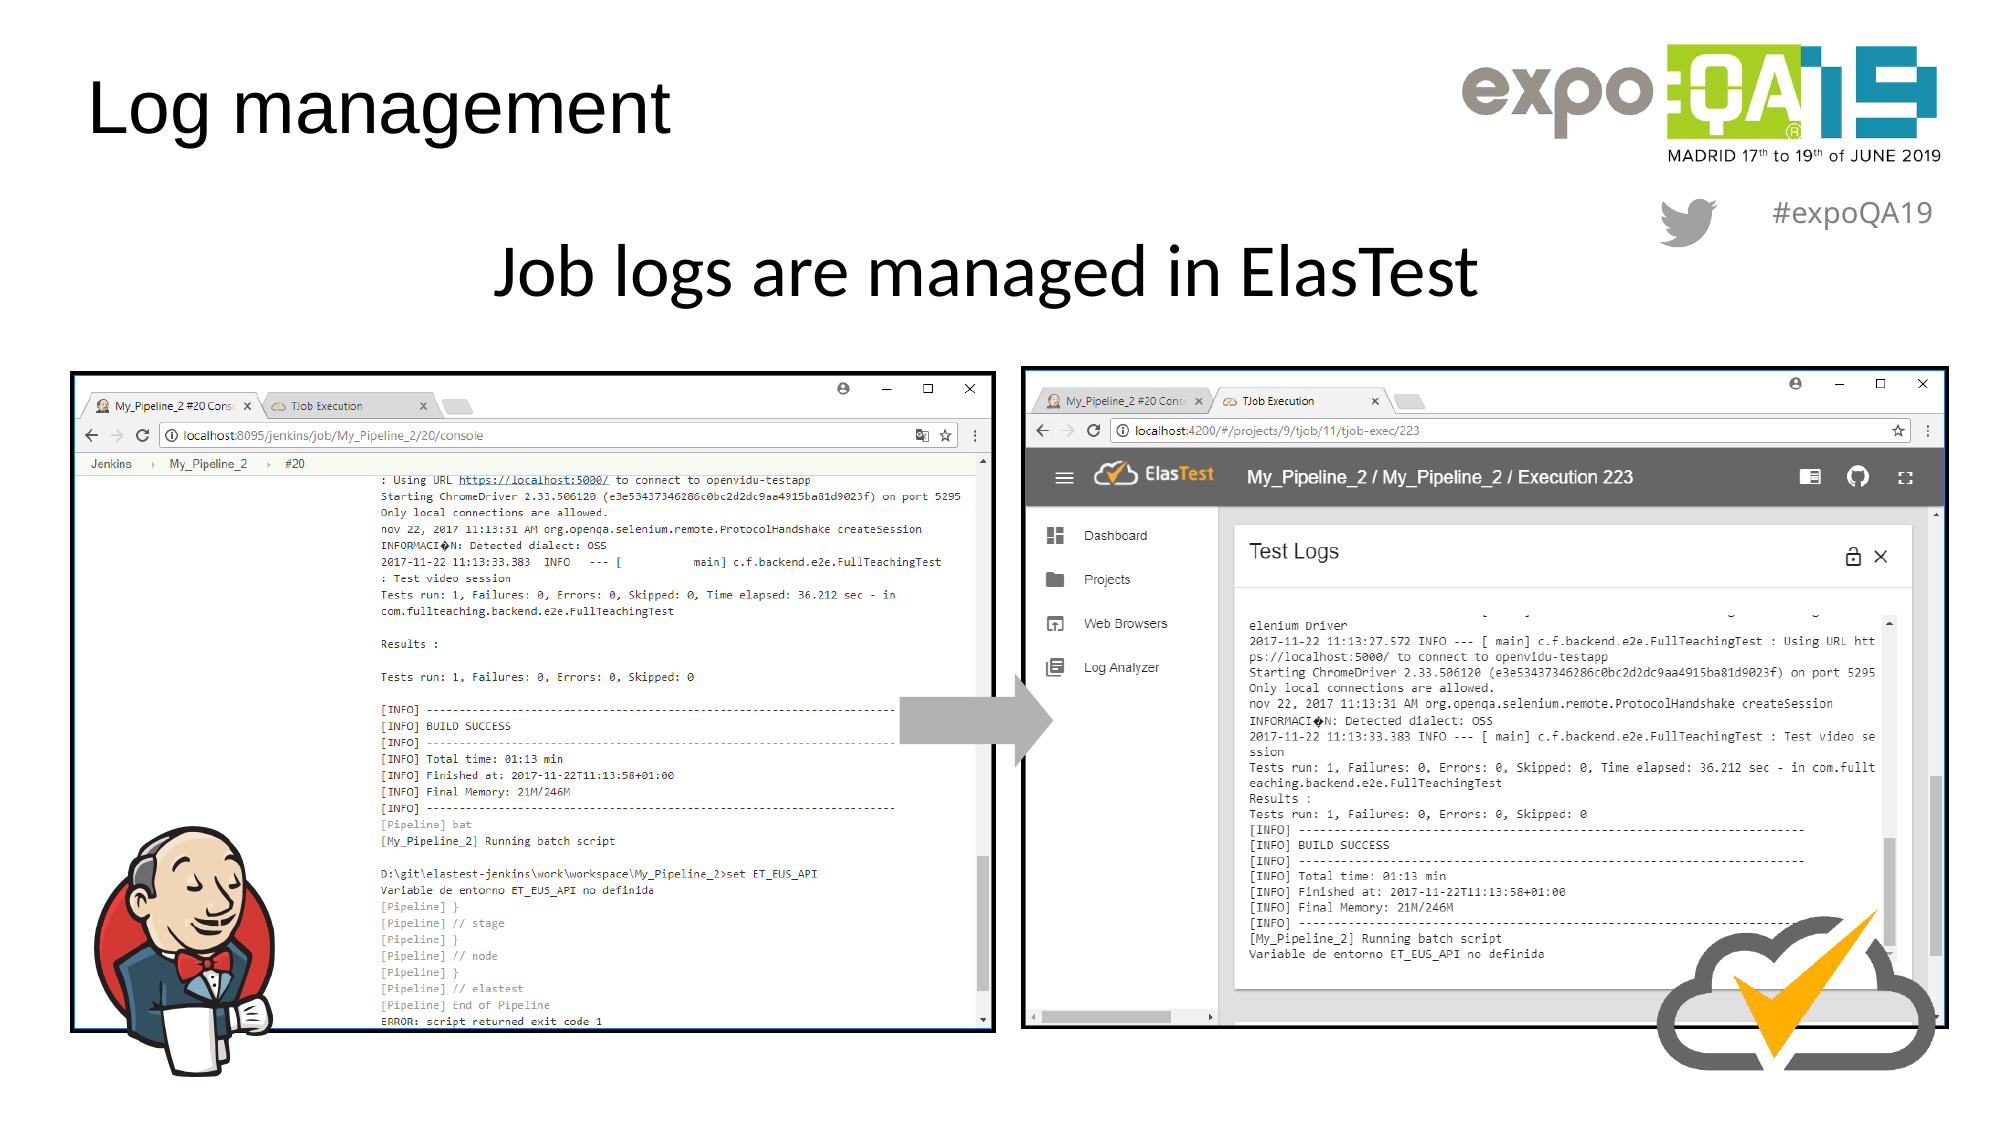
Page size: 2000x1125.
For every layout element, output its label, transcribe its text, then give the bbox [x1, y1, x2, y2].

list Job logs are managed in ElasTest [107, 224, 1867, 338]
picture [1659, 193, 1718, 224]
text_box [899, 673, 1054, 768]
picture [70, 371, 996, 1077]
picture [1429, 37, 1948, 165]
title Log management [72, 54, 1277, 164]
picture [1021, 366, 1985, 1125]
